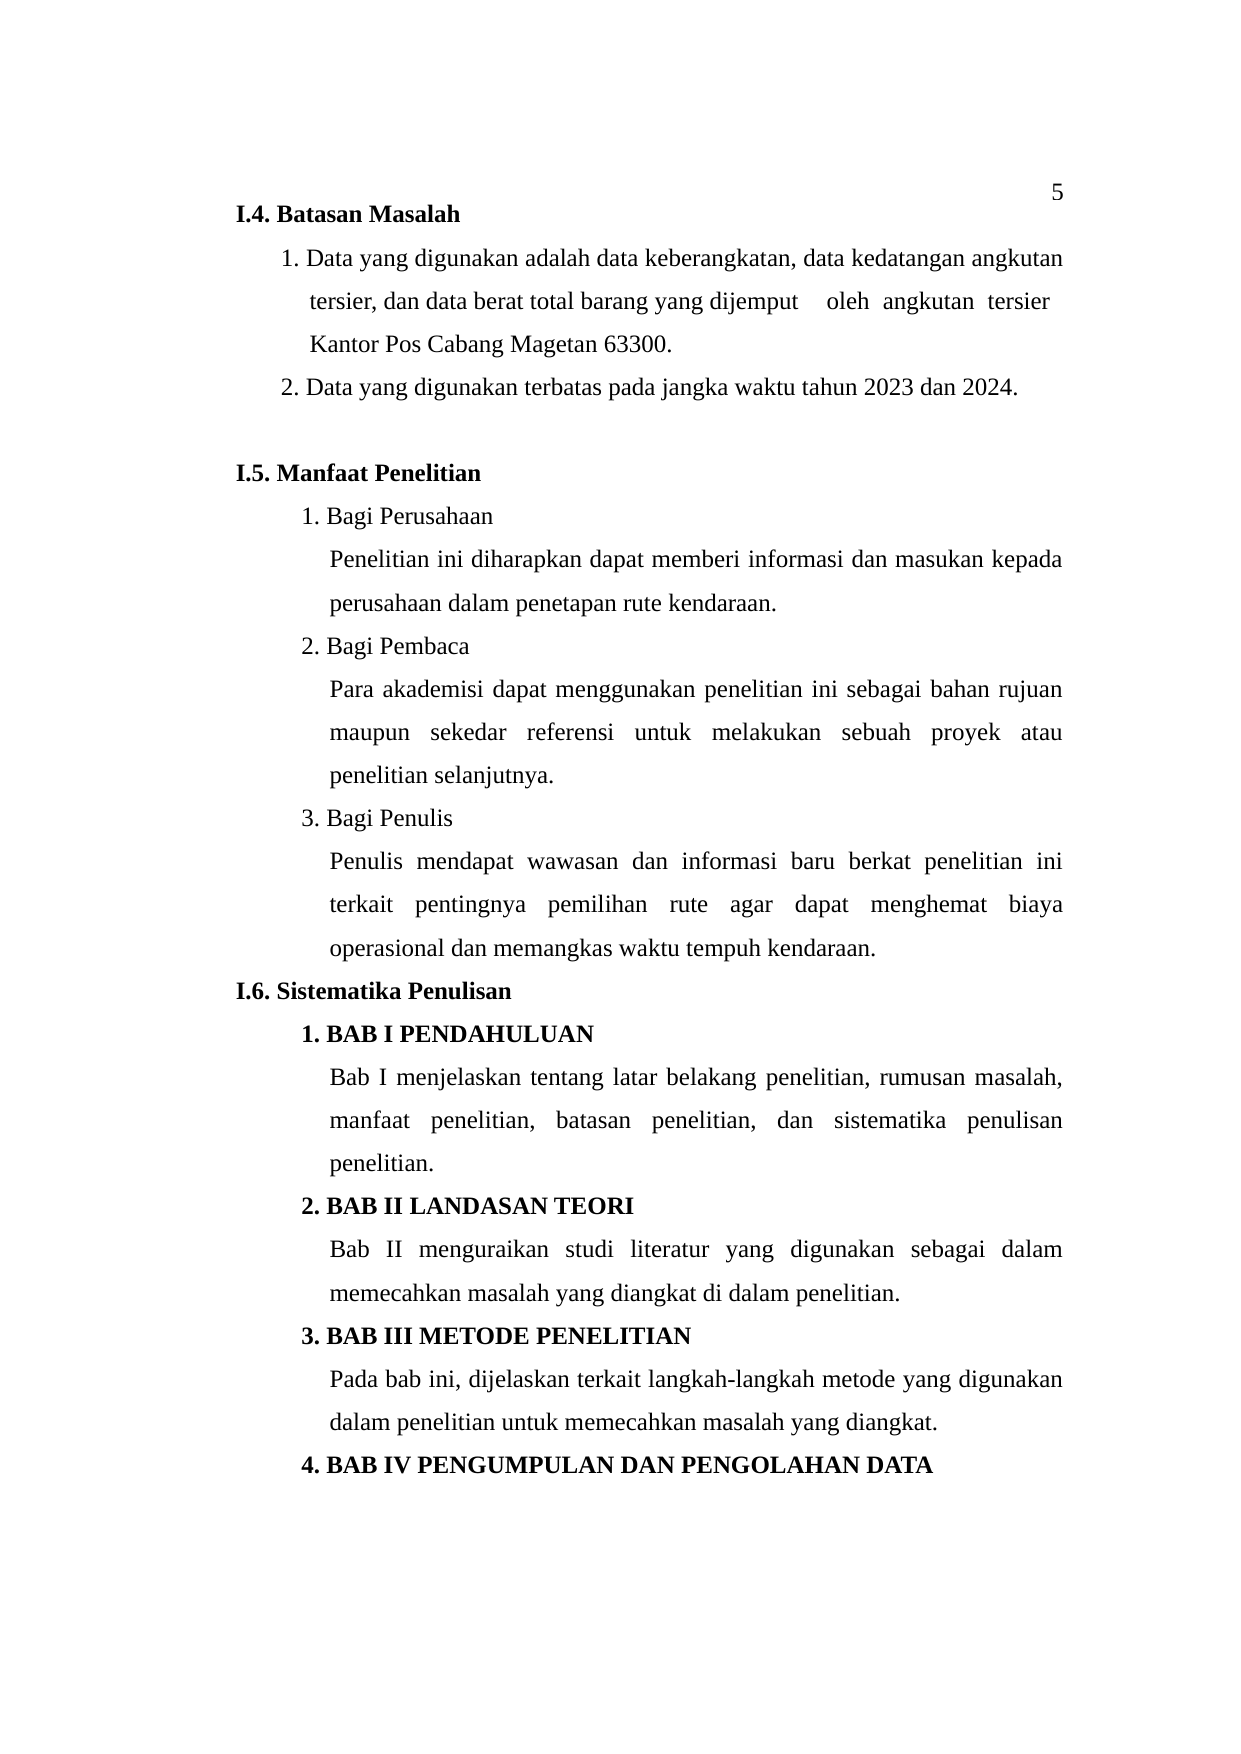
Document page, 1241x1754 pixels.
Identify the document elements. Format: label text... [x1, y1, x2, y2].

text Pada bab ini, dijelaskan terkait langkah-langkah metode yang digunakan dalam penelitian untuk memecahkan masalah yang diangkat. [329, 1364, 1063, 1436]
list 1. Bagi Perusahaan [263, 501, 1063, 530]
text 3. BAB III METODE PENELITIAN [301, 1321, 1063, 1349]
text 1. Data yang digunakan adalah data keberangkatan, data kedatangan angkutan tersier, dan data berat total barang yang dijemput oleh angkutan tersier Kantor Pos Cabang Magetan 63300. [236, 243, 1063, 358]
text Bab I menjelaskan tentang latar belakang penelitian, rumusan masalah, manfaat penelitian, batasan penelitian, dan sistematika penulisan penelitian. [329, 1062, 1063, 1177]
text Bab II menguraikan studi literatur yang digunakan sebagai dalam memecahkan masalah yang diangkat di dalam penelitian. [329, 1234, 1063, 1306]
text 2. Data yang digunakan terbatas pada jangka waktu tahun 2023 dan 2024. [236, 372, 1063, 401]
subtitle Manfaat Penelitian [236, 458, 1063, 487]
list Penulis mendapat wawasan dan informasi baru berkat penelitian ini terkait pentingnya pemilihan rute agar dapat menghemat biaya operasional dan memangkas waktu tempuh kendaraan. [301, 846, 1063, 961]
text 4. BAB IV PENGUMPULAN DAN PENGOLAHAN DATA [301, 1450, 1063, 1479]
list 3. Bagi Penulis [263, 803, 1063, 832]
text 2. BAB II LANDASAN TEORI [301, 1191, 1063, 1220]
list 2. Bagi Pembaca [263, 631, 1063, 659]
subtitle Sistematika Penulisan [236, 976, 1063, 1004]
subtitle Batasan Masalah [236, 199, 1063, 228]
text 1. BAB I PENDAHULUAN [301, 1019, 1063, 1048]
list Penelitian ini diharapkan dapat memberi informasi dan masukan kepada perusahaan dalam penetapan rute kendaraan. [301, 544, 1063, 616]
list Para akademisi dapat menggunakan penelitian ini sebagai bahan rujuan maupun sekedar referensi untuk melakukan sebuah proyek atau penelitian selanjutnya. [301, 674, 1063, 789]
